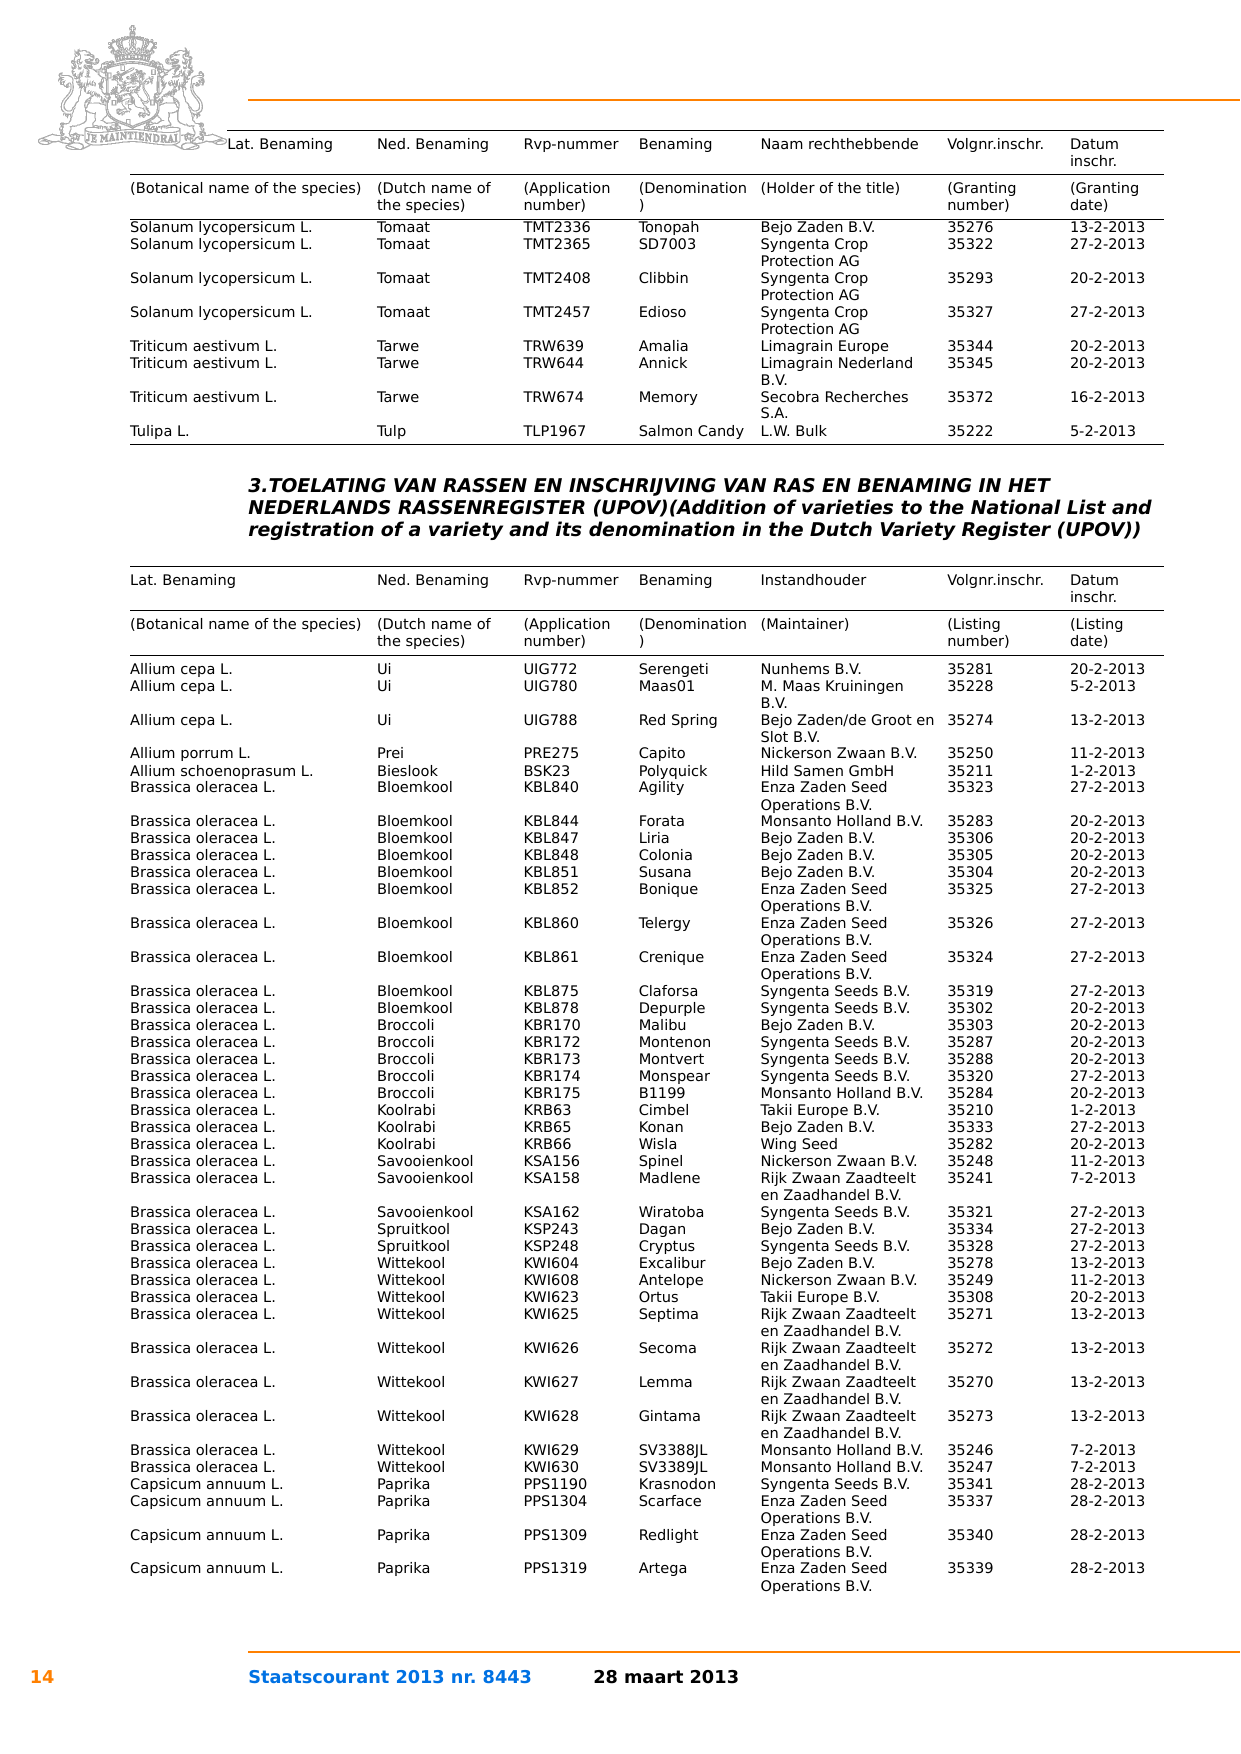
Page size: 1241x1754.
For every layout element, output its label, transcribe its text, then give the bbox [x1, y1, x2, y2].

table_cell Brassica oleracea L. [130, 864, 371, 881]
table_cell Claforsa [633, 983, 754, 1000]
table_cell Maas01 [633, 678, 754, 711]
table_cell Broccoli [371, 1051, 517, 1068]
table_cell Brassica oleracea L. [130, 1442, 371, 1458]
table_cell PPS1309 [518, 1526, 633, 1560]
table_cell Bejo Zaden B.V. [754, 1119, 941, 1136]
table_cell 27-2-2013 [1064, 236, 1163, 269]
table_cell 28-2-2013 [1064, 1560, 1163, 1594]
table_cell Madlene [633, 1170, 754, 1204]
table_header Datum inschr. [1064, 131, 1163, 174]
table_cell Allium cepa L. [130, 678, 371, 711]
table_cell 20-2-2013 [1064, 847, 1163, 864]
table_cell SD7003 [633, 236, 754, 269]
table_cell 27-2-2013 [1064, 881, 1163, 915]
table_cell Syngenta Crop Protection AG [754, 236, 941, 269]
table_cell Savooienkool [371, 1153, 517, 1170]
table_cell 35333 [941, 1119, 1064, 1136]
table_cell (Dutch name of the species) [371, 611, 517, 655]
table_header Rvp-nummer [518, 567, 633, 610]
table_cell Brassica oleracea L. [130, 830, 371, 847]
table_cell 16-2-2013 [1064, 389, 1163, 422]
table_cell Capito [633, 745, 754, 762]
table_cell 35328 [941, 1238, 1064, 1255]
table_cell Excalibur [633, 1255, 754, 1272]
table_cell (Denomination) [633, 175, 754, 219]
table_cell Brassica oleracea L. [130, 1459, 371, 1476]
table_cell Forata [633, 813, 754, 830]
table_cell 5-2-2013 [1064, 423, 1163, 444]
table_cell Brassica oleracea L. [130, 1017, 371, 1034]
table_cell Tarwe [371, 338, 517, 354]
table_cell Salmon Candy [633, 423, 754, 444]
table_cell Syngenta Seeds B.V. [754, 1000, 941, 1017]
table_cell Allium porrum L. [130, 745, 371, 762]
table_cell Capsicum annuum L. [130, 1560, 371, 1594]
table_header Benaming [633, 131, 754, 174]
table_cell Brassica oleracea L. [130, 915, 371, 949]
table_cell 20-2-2013 [1064, 864, 1163, 881]
table_cell Brassica oleracea L. [130, 1289, 371, 1306]
table_cell Capsicum annuum L. [130, 1526, 371, 1560]
table_cell 1-2-2013 [1064, 1102, 1163, 1119]
table_cell KBR174 [518, 1068, 633, 1085]
table_cell Syngenta Seeds B.V. [754, 1051, 941, 1068]
table_cell 35302 [941, 1000, 1064, 1017]
table_cell 27-2-2013 [1064, 1221, 1163, 1238]
table_cell 35306 [941, 830, 1064, 847]
table_cell Brassica oleracea L. [130, 1136, 371, 1153]
table_cell KBL847 [518, 830, 633, 847]
table_cell Syngenta Seeds B.V. [754, 1068, 941, 1085]
table_cell Brassica oleracea L. [130, 1034, 371, 1051]
table_cell Secoma [633, 1340, 754, 1374]
table_cell 13-2-2013 [1064, 220, 1163, 236]
table_cell 20-2-2013 [1064, 1085, 1163, 1102]
table_cell 35321 [941, 1204, 1064, 1221]
table_cell 28-2-2013 [1064, 1493, 1163, 1526]
table_cell Tomaat [371, 270, 517, 303]
table_cell Wittekool [371, 1442, 517, 1458]
table_cell Enza Zaden Seed Operations B.V. [754, 1560, 941, 1594]
table_cell Brassica oleracea L. [130, 949, 371, 983]
table_cell Broccoli [371, 1068, 517, 1085]
table_cell Rijk Zwaan Zaadteelt en Zaadhandel B.V. [754, 1374, 941, 1408]
table_cell Broccoli [371, 1034, 517, 1051]
table_cell Broccoli [371, 1017, 517, 1034]
table_cell KWI630 [518, 1459, 633, 1476]
table_cell KWI608 [518, 1272, 633, 1289]
table_cell Enza Zaden Seed Operations B.V. [754, 779, 941, 813]
table_header Volgnr.inschr. [941, 131, 1064, 174]
table_cell Solanum lycopersicum L. [130, 304, 371, 337]
table_cell 20-2-2013 [1064, 1034, 1163, 1051]
table_cell 35276 [941, 220, 1064, 236]
table_cell Malibu [633, 1017, 754, 1034]
table_cell KBL852 [518, 881, 633, 915]
table_cell Rijk Zwaan Zaadteelt en Zaadhandel B.V. [754, 1408, 941, 1442]
table_cell 35323 [941, 779, 1064, 813]
table_cell 35246 [941, 1442, 1064, 1458]
table_cell Bloemkool [371, 779, 517, 813]
table_cell 35345 [941, 355, 1064, 388]
table_cell Brassica oleracea L. [130, 779, 371, 813]
table_cell 35339 [941, 1560, 1064, 1594]
table_cell Paprika [371, 1493, 517, 1526]
table_cell Montenon [633, 1034, 754, 1051]
table_cell KWI604 [518, 1255, 633, 1272]
table_cell Bejo Zaden B.V. [754, 847, 941, 864]
table_cell 35274 [941, 711, 1064, 745]
picture [38, 25, 227, 150]
table_cell Brassica oleracea L. [130, 1221, 371, 1238]
table_cell KBR175 [518, 1085, 633, 1102]
table_cell Wisla [633, 1136, 754, 1153]
table_cell Paprika [371, 1526, 517, 1560]
table_cell Gintama [633, 1408, 754, 1442]
table_cell Bieslook [371, 763, 517, 779]
table_cell Monsanto Holland B.V. [754, 1085, 941, 1102]
table_cell KSP248 [518, 1238, 633, 1255]
table_cell 35324 [941, 949, 1064, 983]
table_cell 35270 [941, 1374, 1064, 1408]
table_cell 27-2-2013 [1064, 779, 1163, 813]
table_cell UIG772 [518, 656, 633, 677]
table_cell Broccoli [371, 1085, 517, 1102]
table_cell Wiratoba [633, 1204, 754, 1221]
table_cell Enza Zaden Seed Operations B.V. [754, 1493, 941, 1526]
table_cell 35319 [941, 983, 1064, 1000]
table_cell Brassica oleracea L. [130, 1272, 371, 1289]
table_cell Susana [633, 864, 754, 881]
table_cell Konan [633, 1119, 754, 1136]
table_cell KWI629 [518, 1442, 633, 1458]
table_cell 35322 [941, 236, 1064, 269]
table_cell 35284 [941, 1085, 1064, 1102]
table_header Naam rechthebbende [754, 131, 941, 174]
table_cell Ui [371, 711, 517, 745]
table_cell Tarwe [371, 355, 517, 388]
table_cell Brassica oleracea L. [130, 1051, 371, 1068]
table_cell 27-2-2013 [1064, 1068, 1163, 1085]
table_cell Brassica oleracea L. [130, 1085, 371, 1102]
table_cell 35320 [941, 1068, 1064, 1085]
table_cell 35211 [941, 763, 1064, 779]
table_cell 7-2-2013 [1064, 1170, 1163, 1204]
table_cell Capsicum annuum L. [130, 1493, 371, 1526]
table_cell KWI626 [518, 1340, 633, 1374]
table_header Rvp-nummer [518, 131, 633, 174]
table_cell 1-2-2013 [1064, 763, 1163, 779]
table_cell Brassica oleracea L. [130, 983, 371, 1000]
table_cell UIG788 [518, 711, 633, 745]
table_cell Allium cepa L. [130, 656, 371, 677]
table_cell Bloemkool [371, 915, 517, 949]
table_cell KBL860 [518, 915, 633, 949]
table_cell 35337 [941, 1493, 1064, 1526]
table_cell Cimbel [633, 1102, 754, 1119]
table_cell Scarface [633, 1493, 754, 1526]
table_header Lat. Benaming [130, 567, 371, 610]
table_cell 35282 [941, 1136, 1064, 1153]
table_cell 27-2-2013 [1064, 1204, 1163, 1221]
table_cell Bloemkool [371, 864, 517, 881]
table_cell Nickerson Zwaan B.V. [754, 1153, 941, 1170]
table_cell Limagrain Nederland B.V. [754, 355, 941, 388]
table_cell 27-2-2013 [1064, 983, 1163, 1000]
table_cell KBR173 [518, 1051, 633, 1068]
table_cell 13-2-2013 [1064, 711, 1163, 745]
table_header Ned. Benaming [371, 567, 517, 610]
table_cell Tulp [371, 423, 517, 444]
table_cell Paprika [371, 1560, 517, 1594]
table_cell Wittekool [371, 1340, 517, 1374]
table_cell Enza Zaden Seed Operations B.V. [754, 915, 941, 949]
table_cell 13-2-2013 [1064, 1408, 1163, 1442]
subtitle 3.TOELATING VAN RASSEN EN INSCHRIJVING VAN RAS EN BENAMING IN HET NEDERLANDS RASSENREGISTER (UPOV)(Addition of varieties to the National List and registration of a variety and its denomination in the Dutch Variety Register (UPOV)) [248, 475, 1163, 541]
table_cell Enza Zaden Seed Operations B.V. [754, 881, 941, 915]
table_cell 35341 [941, 1476, 1064, 1492]
table_cell 35273 [941, 1408, 1064, 1442]
table_cell Nunhems B.V. [754, 656, 941, 677]
table_cell Koolrabi [371, 1119, 517, 1136]
table_cell 27-2-2013 [1064, 1119, 1163, 1136]
table_cell Syngenta Seeds B.V. [754, 1204, 941, 1221]
table_cell Krasnodon [633, 1476, 754, 1492]
table_cell (Botanical name of the species) [130, 175, 371, 219]
table_cell Bonique [633, 881, 754, 915]
table_cell Bloemkool [371, 830, 517, 847]
table_cell 13-2-2013 [1064, 1340, 1163, 1374]
table_cell 35228 [941, 678, 1064, 711]
table_cell TRW674 [518, 389, 633, 422]
table_cell Wittekool [371, 1255, 517, 1272]
table_cell 35247 [941, 1459, 1064, 1476]
table_cell Bejo Zaden B.V. [754, 864, 941, 881]
table_cell Spinel [633, 1153, 754, 1170]
table_cell 35278 [941, 1255, 1064, 1272]
table_cell Brassica oleracea L. [130, 1340, 371, 1374]
table_header Benaming [633, 567, 754, 610]
table_cell KRB63 [518, 1102, 633, 1119]
table_cell SV3388JL [633, 1442, 754, 1458]
table_cell (Denomination) [633, 611, 754, 655]
table_cell Cryptus [633, 1238, 754, 1255]
table_cell Monsanto Holland B.V. [754, 813, 941, 830]
table_cell Bloemkool [371, 813, 517, 830]
table_cell Solanum lycopersicum L. [130, 236, 371, 269]
table_cell Syngenta Crop Protection AG [754, 270, 941, 303]
table_cell Nickerson Zwaan B.V. [754, 1272, 941, 1289]
table_cell (Application number) [518, 175, 633, 219]
table_cell 35249 [941, 1272, 1064, 1289]
table_cell 35303 [941, 1017, 1064, 1034]
table_cell (Listing number) [941, 611, 1064, 655]
table_cell PRE275 [518, 745, 633, 762]
table_cell 20-2-2013 [1064, 1289, 1163, 1306]
table_cell KSA158 [518, 1170, 633, 1204]
table_cell Enza Zaden Seed Operations B.V. [754, 949, 941, 983]
table_cell TRW639 [518, 338, 633, 354]
table_cell 35241 [941, 1170, 1064, 1204]
table_cell 35283 [941, 813, 1064, 830]
table_cell Bloemkool [371, 949, 517, 983]
table_cell Tonopah [633, 220, 754, 236]
table_cell 20-2-2013 [1064, 1051, 1163, 1068]
table_cell Tulipa L. [130, 423, 371, 444]
table_cell 35210 [941, 1102, 1064, 1119]
table_cell Brassica oleracea L. [130, 1306, 371, 1340]
table_cell KWI627 [518, 1374, 633, 1408]
table_cell Annick [633, 355, 754, 388]
table_header Datum inschr. [1064, 567, 1163, 610]
table_cell (Dutch name of the species) [371, 175, 517, 219]
table_cell Bejo Zaden B.V. [754, 1255, 941, 1272]
table_cell 20-2-2013 [1064, 338, 1163, 354]
table_cell 20-2-2013 [1064, 813, 1163, 830]
table_cell 35372 [941, 389, 1064, 422]
table_cell Rijk Zwaan Zaadteelt en Zaadhandel B.V. [754, 1306, 941, 1340]
table_cell KRB65 [518, 1119, 633, 1136]
table_cell Paprika [371, 1476, 517, 1492]
table_cell Antelope [633, 1272, 754, 1289]
table_cell Dagan [633, 1221, 754, 1238]
table_cell Takii Europe B.V. [754, 1102, 941, 1119]
table_cell M. Maas Kruiningen B.V. [754, 678, 941, 711]
table_cell Prei [371, 745, 517, 762]
table_cell Rijk Zwaan Zaadteelt en Zaadhandel B.V. [754, 1170, 941, 1204]
table_cell KBL851 [518, 864, 633, 881]
table_cell Bejo Zaden B.V. [754, 1221, 941, 1238]
table_cell KWI628 [518, 1408, 633, 1442]
table_cell Telergy [633, 915, 754, 949]
table_cell 27-2-2013 [1064, 1238, 1163, 1255]
table_cell 35326 [941, 915, 1064, 949]
table_cell (Botanical name of the species) [130, 611, 371, 655]
table_cell KBL875 [518, 983, 633, 1000]
table_cell Brassica oleracea L. [130, 1102, 371, 1119]
table_cell KBL878 [518, 1000, 633, 1017]
table_cell KWI623 [518, 1289, 633, 1306]
table_cell Spruitkool [371, 1238, 517, 1255]
table_cell 27-2-2013 [1064, 304, 1163, 337]
table_cell 35248 [941, 1153, 1064, 1170]
table_cell Bloemkool [371, 847, 517, 864]
table_cell Allium cepa L. [130, 711, 371, 745]
table_cell Tarwe [371, 389, 517, 422]
table_cell Enza Zaden Seed Operations B.V. [754, 1526, 941, 1560]
table_cell Takii Europe B.V. [754, 1289, 941, 1306]
table_cell Koolrabi [371, 1136, 517, 1153]
table_cell TRW644 [518, 355, 633, 388]
table_header Lat. Benaming [130, 131, 371, 174]
table_cell KSA162 [518, 1204, 633, 1221]
table_cell PPS1190 [518, 1476, 633, 1492]
table_cell Brassica oleracea L. [130, 813, 371, 830]
table_cell 35344 [941, 338, 1064, 354]
table_cell TLP1967 [518, 423, 633, 444]
table_cell Bejo Zaden B.V. [754, 830, 941, 847]
table_cell BSK23 [518, 763, 633, 779]
table_cell Triticum aestivum L. [130, 338, 371, 354]
table_cell 35271 [941, 1306, 1064, 1340]
table_cell Bejo Zaden B.V. [754, 1017, 941, 1034]
table_cell Wittekool [371, 1459, 517, 1476]
table_header Instandhouder [754, 567, 941, 610]
table_cell 27-2-2013 [1064, 949, 1163, 983]
table_cell 35222 [941, 423, 1064, 444]
table_cell 20-2-2013 [1064, 656, 1163, 677]
table_cell Ui [371, 656, 517, 677]
table_cell TMT2336 [518, 220, 633, 236]
table_cell Nickerson Zwaan B.V. [754, 745, 941, 762]
table_cell Crenique [633, 949, 754, 983]
table_cell Brassica oleracea L. [130, 881, 371, 915]
table_cell Syngenta Crop Protection AG [754, 304, 941, 337]
table_cell 35293 [941, 270, 1064, 303]
table_cell Bloemkool [371, 881, 517, 915]
table_cell B1199 [633, 1085, 754, 1102]
table_cell Brassica oleracea L. [130, 1068, 371, 1085]
table_cell 13-2-2013 [1064, 1374, 1163, 1408]
table_cell Syngenta Seeds B.V. [754, 1476, 941, 1492]
table_header Ned. Benaming [371, 131, 517, 174]
table_cell Redlight [633, 1526, 754, 1560]
table_cell 11-2-2013 [1064, 1272, 1163, 1289]
table_cell Bejo Zaden B.V. [754, 220, 941, 236]
table_cell 7-2-2013 [1064, 1442, 1163, 1458]
table_cell 28-2-2013 [1064, 1476, 1163, 1492]
table_cell UIG780 [518, 678, 633, 711]
table_cell Septima [633, 1306, 754, 1340]
table_cell Brassica oleracea L. [130, 1255, 371, 1272]
table_cell 28-2-2013 [1064, 1526, 1163, 1560]
table_cell PPS1319 [518, 1560, 633, 1594]
table_cell Monspear [633, 1068, 754, 1085]
table_cell 20-2-2013 [1064, 830, 1163, 847]
table_cell Secobra Recherches S.A. [754, 389, 941, 422]
table_cell 35340 [941, 1526, 1064, 1560]
table_cell 35334 [941, 1221, 1064, 1238]
table_cell (Application number) [518, 611, 633, 655]
table_cell Depurple [633, 1000, 754, 1017]
table_cell Bejo Zaden/de Groot en Slot B.V. [754, 711, 941, 745]
table_cell Artega [633, 1560, 754, 1594]
table_cell Syngenta Seeds B.V. [754, 1238, 941, 1255]
table_cell 20-2-2013 [1064, 270, 1163, 303]
table_cell Triticum aestivum L. [130, 355, 371, 388]
table_cell (Granting date) [1064, 175, 1163, 219]
table_cell 35325 [941, 881, 1064, 915]
table_cell L.W. Bulk [754, 423, 941, 444]
table_cell Edioso [633, 304, 754, 337]
table_cell Wittekool [371, 1289, 517, 1306]
table_cell Syngenta Seeds B.V. [754, 983, 941, 1000]
table_cell Triticum aestivum L. [130, 389, 371, 422]
table_cell KBL861 [518, 949, 633, 983]
table_cell Wittekool [371, 1408, 517, 1442]
table_cell 13-2-2013 [1064, 1306, 1163, 1340]
table_cell Spruitkool [371, 1221, 517, 1238]
table_cell Ui [371, 678, 517, 711]
table_cell (Holder of the title) [754, 175, 941, 219]
table_cell PPS1304 [518, 1493, 633, 1526]
table_cell Brassica oleracea L. [130, 1000, 371, 1017]
table_cell Wing Seed [754, 1136, 941, 1153]
table_cell KSP243 [518, 1221, 633, 1238]
table_cell 35288 [941, 1051, 1064, 1068]
table_cell 20-2-2013 [1064, 355, 1163, 388]
table_cell KBR170 [518, 1017, 633, 1034]
table_cell 11-2-2013 [1064, 1153, 1163, 1170]
table_cell Capsicum annuum L. [130, 1476, 371, 1492]
table_cell Amalia [633, 338, 754, 354]
table_cell 35287 [941, 1034, 1064, 1051]
table_cell Wittekool [371, 1374, 517, 1408]
table_cell Agility [633, 779, 754, 813]
table_cell Bloemkool [371, 983, 517, 1000]
table_cell Polyquick [633, 763, 754, 779]
table_cell KRB66 [518, 1136, 633, 1153]
table_cell Savooienkool [371, 1170, 517, 1204]
table_cell 35250 [941, 745, 1064, 762]
table_cell 13-2-2013 [1064, 1255, 1163, 1272]
table_cell 35272 [941, 1340, 1064, 1374]
table_cell Solanum lycopersicum L. [130, 270, 371, 303]
table_cell 20-2-2013 [1064, 1000, 1163, 1017]
table_cell SV3389JL [633, 1459, 754, 1476]
table_cell (Maintainer) [754, 611, 941, 655]
table_cell KBL848 [518, 847, 633, 864]
table_cell Monsanto Holland B.V. [754, 1459, 941, 1476]
table_cell Colonia [633, 847, 754, 864]
table_cell KSA156 [518, 1153, 633, 1170]
table_cell Bloemkool [371, 1000, 517, 1017]
table_cell Liria [633, 830, 754, 847]
table_cell (Listing date) [1064, 611, 1163, 655]
table_cell KWI625 [518, 1306, 633, 1340]
table_cell Rijk Zwaan Zaadteelt en Zaadhandel B.V. [754, 1340, 941, 1374]
table_cell 35327 [941, 304, 1064, 337]
table_cell Allium schoenoprasum L. [130, 763, 371, 779]
table_cell Brassica oleracea L. [130, 847, 371, 864]
table_cell KBL844 [518, 813, 633, 830]
table_cell TMT2408 [518, 270, 633, 303]
table_cell Tomaat [371, 304, 517, 337]
table_cell 35305 [941, 847, 1064, 864]
table_cell Clibbin [633, 270, 754, 303]
table_cell 35281 [941, 656, 1064, 677]
table_cell 35304 [941, 864, 1064, 881]
table_cell Brassica oleracea L. [130, 1153, 371, 1170]
table_cell KBR172 [518, 1034, 633, 1051]
table_cell Brassica oleracea L. [130, 1408, 371, 1442]
table_cell Solanum lycopersicum L. [130, 220, 371, 236]
table_cell Tomaat [371, 220, 517, 236]
table_header Volgnr.inschr. [941, 567, 1064, 610]
table_cell Monsanto Holland B.V. [754, 1442, 941, 1458]
table_cell Lemma [633, 1374, 754, 1408]
table_cell Memory [633, 389, 754, 422]
table_cell Wittekool [371, 1306, 517, 1340]
table_cell KBL840 [518, 779, 633, 813]
table_cell Tomaat [371, 236, 517, 269]
table_cell TMT2365 [518, 236, 633, 269]
table_cell Brassica oleracea L. [130, 1119, 371, 1136]
table_cell (Granting number) [941, 175, 1064, 219]
table_cell Wittekool [371, 1272, 517, 1289]
table_cell Hild Samen GmbH [754, 763, 941, 779]
table_cell Brassica oleracea L. [130, 1204, 371, 1221]
table_cell Savooienkool [371, 1204, 517, 1221]
table_cell Red Spring [633, 711, 754, 745]
table_cell Ortus [633, 1289, 754, 1306]
table_cell Brassica oleracea L. [130, 1170, 371, 1204]
table_cell Koolrabi [371, 1102, 517, 1119]
table_cell 35308 [941, 1289, 1064, 1306]
table_cell Brassica oleracea L. [130, 1374, 371, 1408]
table_cell 20-2-2013 [1064, 1017, 1163, 1034]
table_cell 27-2-2013 [1064, 915, 1163, 949]
table_cell Serengeti [633, 656, 754, 677]
table_cell Limagrain Europe [754, 338, 941, 354]
table_cell Montvert [633, 1051, 754, 1068]
table_cell Brassica oleracea L. [130, 1238, 371, 1255]
table_cell TMT2457 [518, 304, 633, 337]
table_cell 11-2-2013 [1064, 745, 1163, 762]
table_cell Syngenta Seeds B.V. [754, 1034, 941, 1051]
table_cell 7-2-2013 [1064, 1459, 1163, 1476]
table_cell 5-2-2013 [1064, 678, 1163, 711]
table_cell 20-2-2013 [1064, 1136, 1163, 1153]
